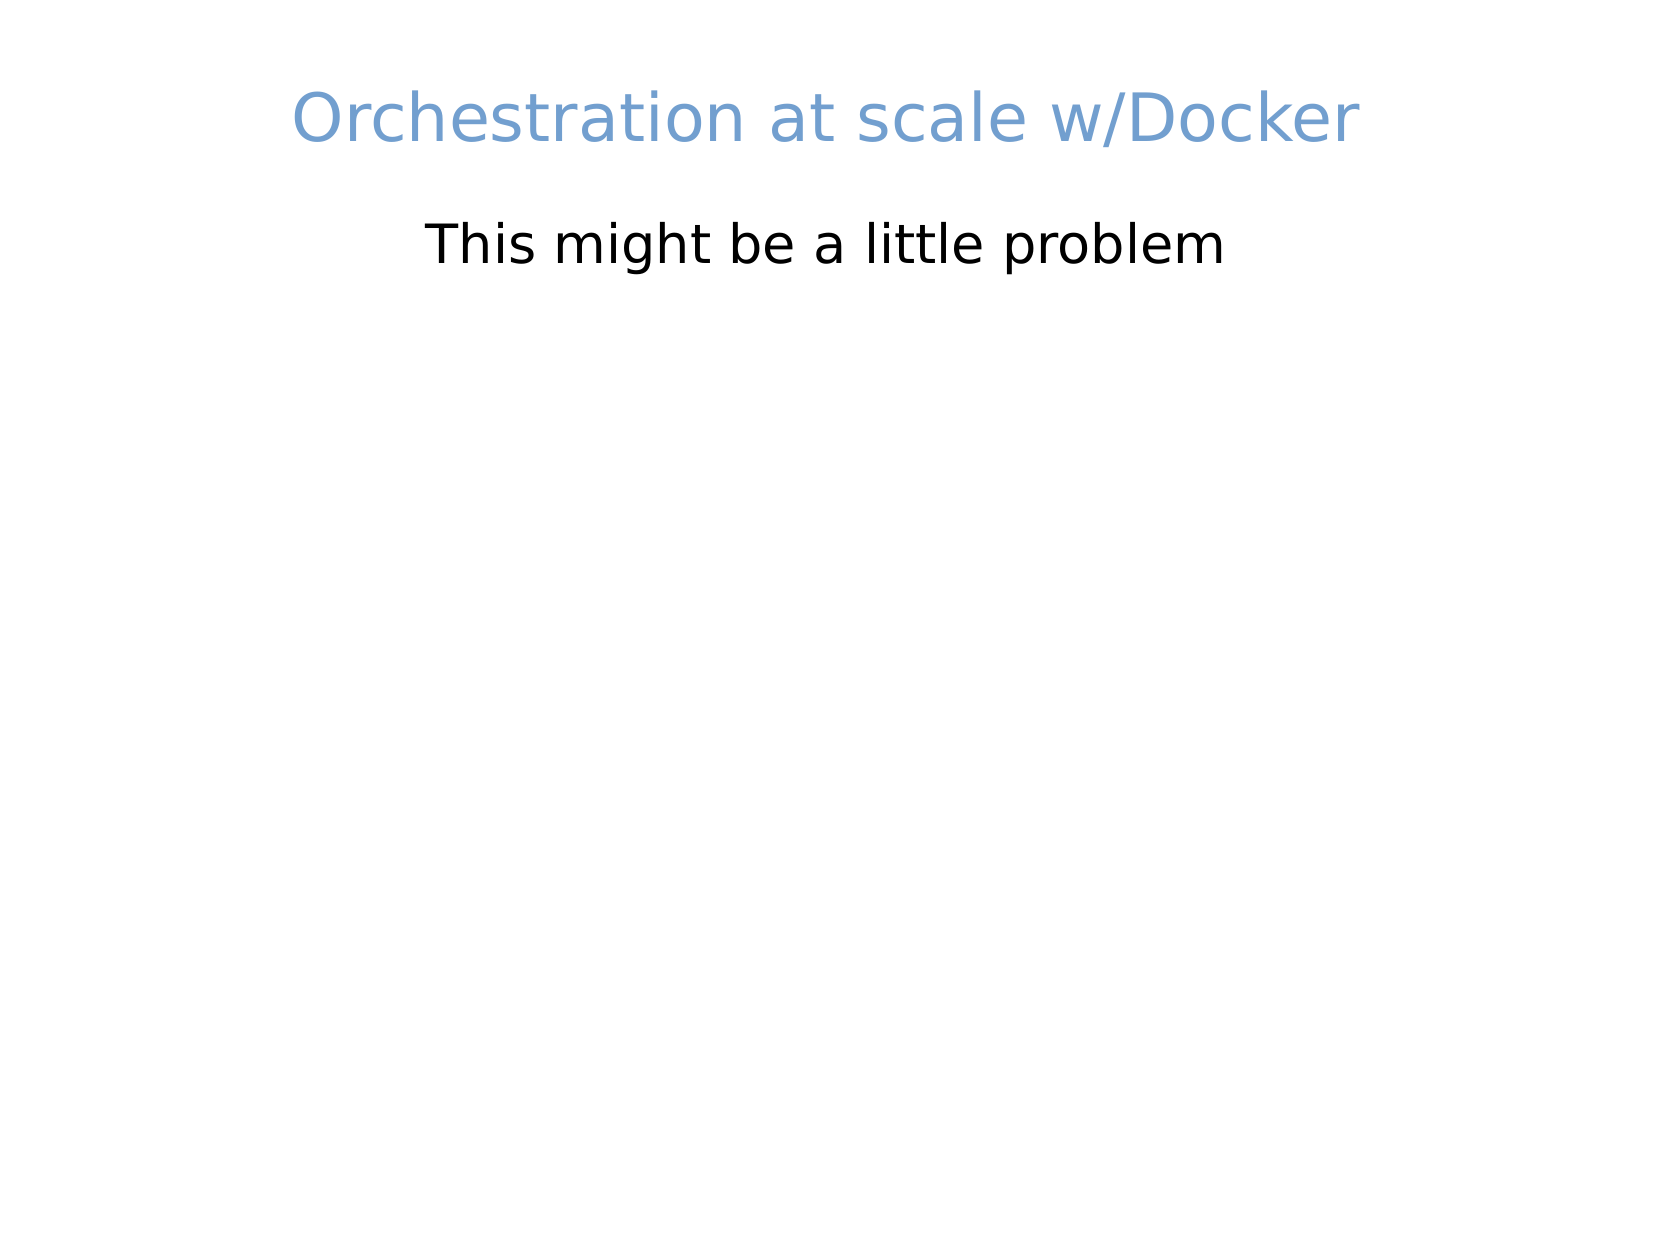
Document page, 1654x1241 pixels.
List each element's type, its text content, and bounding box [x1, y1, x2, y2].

text_box Orchestration at scale w/Docker [277, 72, 1377, 166]
text_box This might be a little problem [410, 205, 1243, 511]
